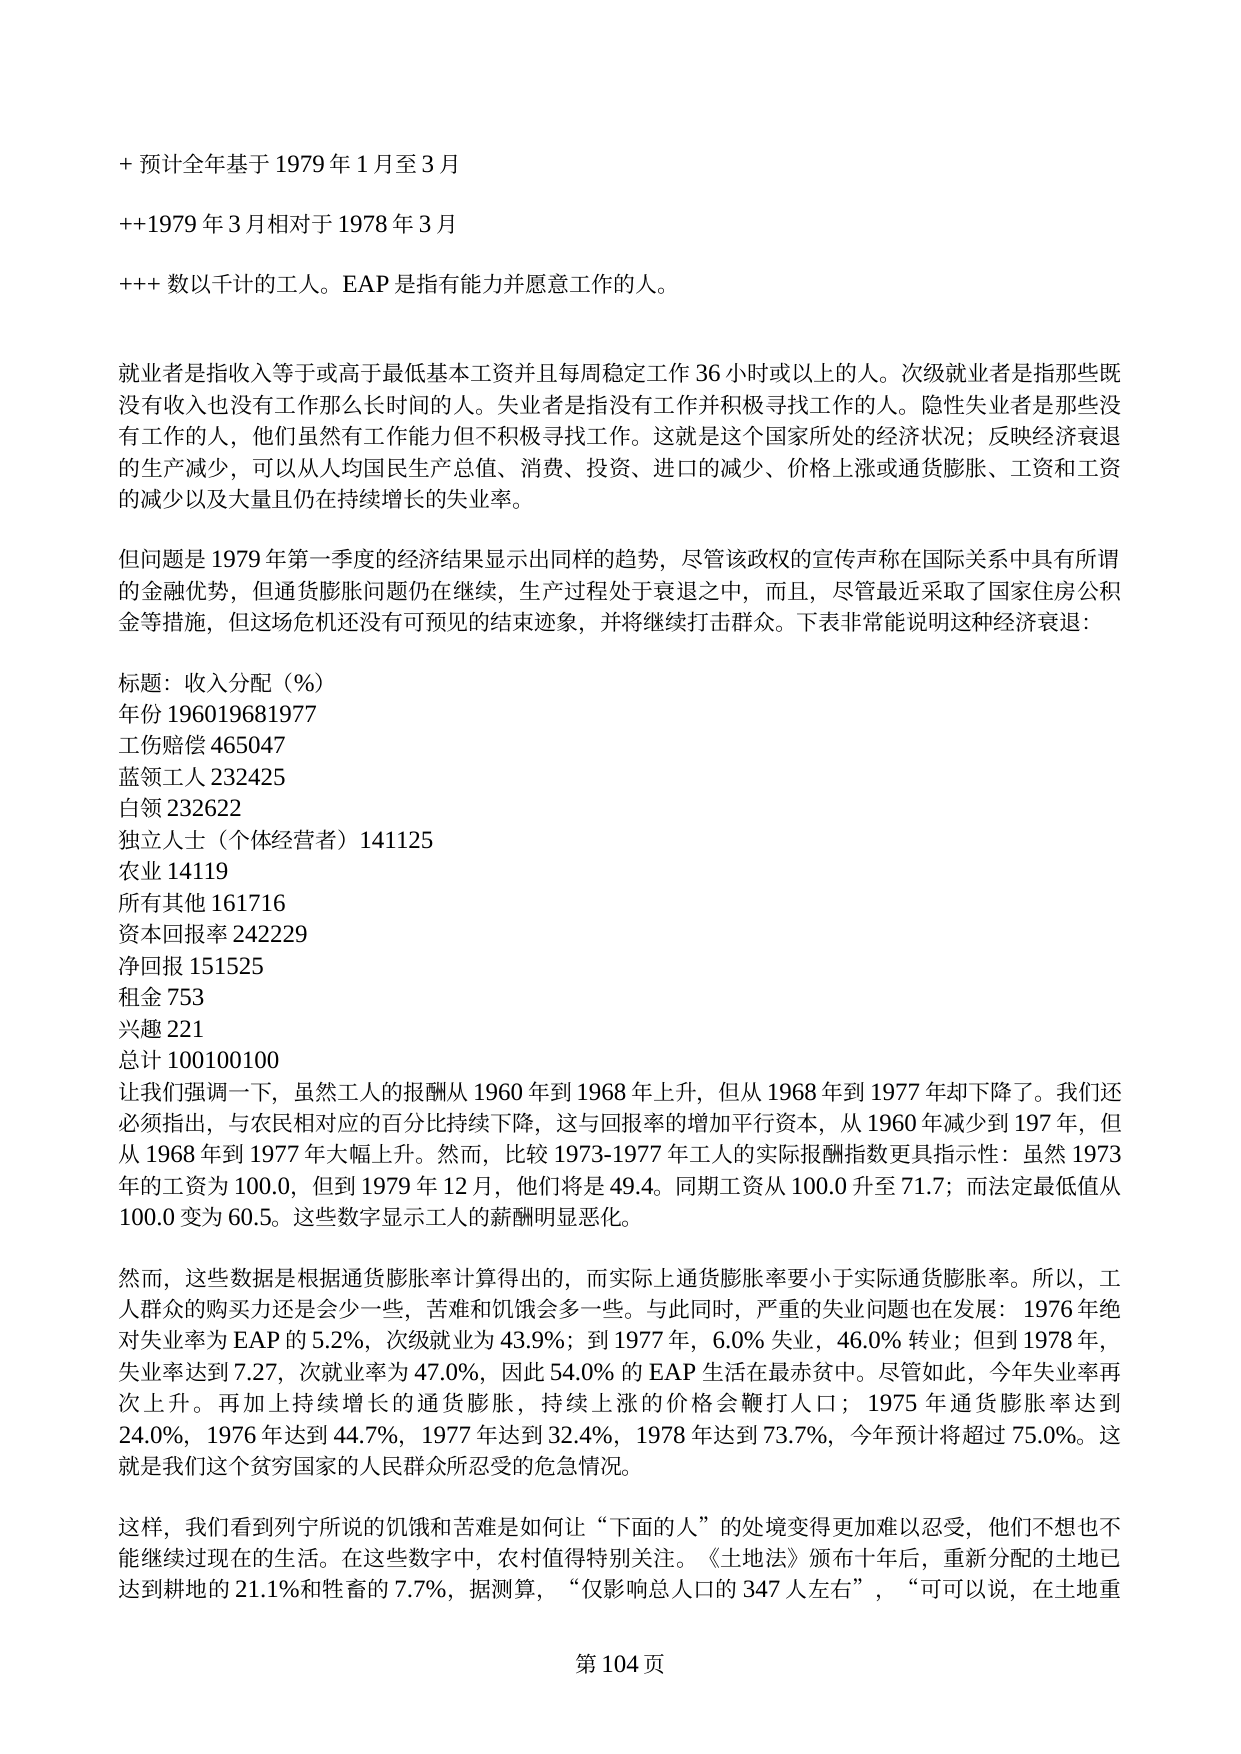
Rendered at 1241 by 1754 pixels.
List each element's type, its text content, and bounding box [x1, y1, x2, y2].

text 白领232622 [118, 792, 1122, 823]
text +++ 数以千计的工人。EAP是指有能力并愿意工作的人。 [118, 268, 1122, 299]
text 兴趣221 [118, 1012, 1122, 1043]
text 农业14119 [118, 854, 1122, 886]
text ++1979年3月相对于1978年3月 [118, 207, 1122, 239]
text 独立人士（个体经营者）141125 [118, 823, 1122, 854]
text 这样，我们看到列宁所说的饥饿和苦难是如何让“下面的人”的处境变得更加难以忍受，他们不想也不能继续过现在的生活。在这些数字中，农村值得特别关注。《土地法》颁布十年后，重新分配的土地已达到耕地的21.1%和牲畜的7.7%，据测算，“仅影响总人口的347人左右”，“可可以说，在土地重 [118, 1510, 1122, 1604]
text 就业者是指收入等于或高于最低基本工资并且每周稳定工作36小时或以上的人。次级就业者是指那些既没有收入也没有工作那么长时间的人。失业者是指没有工作并积极寻找工作的人。隐性失业者是那些没有工作的人，他们虽然有工作能力但不积极寻找工作。这就是这个国家所处的经济状况；反映经济衰退的生产减少，可以从人均国民生产总值、消费、投资、进口的减少、价格上涨或通货膨胀、工资和工资的减少以及大量且仍在持续增长的失业率。 [118, 357, 1122, 514]
text 年份196019681977 [118, 697, 1122, 729]
text 资本回报率242229 [118, 917, 1122, 949]
text + 预计全年基于1979年1月至3月 [118, 147, 1122, 179]
text 标题：收入分配（%） [118, 666, 1122, 697]
text 净回报151525 [118, 949, 1122, 980]
text 蓝领工人232425 [118, 760, 1122, 792]
text 租金753 [118, 980, 1122, 1012]
text 但问题是1979年第一季度的经济结果显示出同样的趋势，尽管该政权的宣传声称在国际关系中具有所谓的金融优势，但通货膨胀问题仍在继续，生产过程处于衰退之中，而且，尽管最近采取了国家住房公积金等措施，但这场危机还没有可预见的结束迹象，并将继续打击群众。下表非常能说明这种经济衰退： [118, 543, 1122, 637]
text 然而，这些数据是根据通货膨胀率计算得出的，而实际上通货膨胀率要小于实际通货膨胀率。所以，工人群众的购买力还是会少一些，苦难和饥饿会多一些。与此同时，严重的失业问题也在发展：1976年绝对失业率为EAP的5.2%，次级就业为43.9%；到1977年，6.0% 失业，46.0% 转业；但到1978年，失业率达到7.27，次就业率为47.0%，因此54.0% 的 EAP 生活在最赤贫中。尽管如此，今年失业率再次上升。再加上持续增长的通货膨胀，持续上涨的价格会鞭打人口；1975年通货膨胀率达到24.0%，1976年达到44.7%，1977年达到32.4%，1978年达到73.7%，今年预计将超过75.0%。这就是我们这个贫穷国家的人民群众所忍受的危急情况。 [118, 1261, 1122, 1481]
text 工伤赔偿465047 [118, 729, 1122, 760]
text 让我们强调一下，虽然工人的报酬从1960年到1968年上升，但从1968年到1977年却下降了。我们还必须指出，与农民相对应的百分比持续下降，这与回报率的增加平行资本，从1960年减少到197年，但从1968年到1977年大幅上升。然而，比较1973-1977年工人的实际报酬指数更具指示性：虽然1973年的工资为100.0，但到1979年12月，他们将是49.4。同期工资从100.0升至71.7；而法定最低值从100.0变为60.5。这些数字显示工人的薪酬明显恶化。 [118, 1075, 1122, 1232]
text 所有其他161716 [118, 886, 1122, 917]
text 总计100100100 [118, 1043, 1122, 1075]
